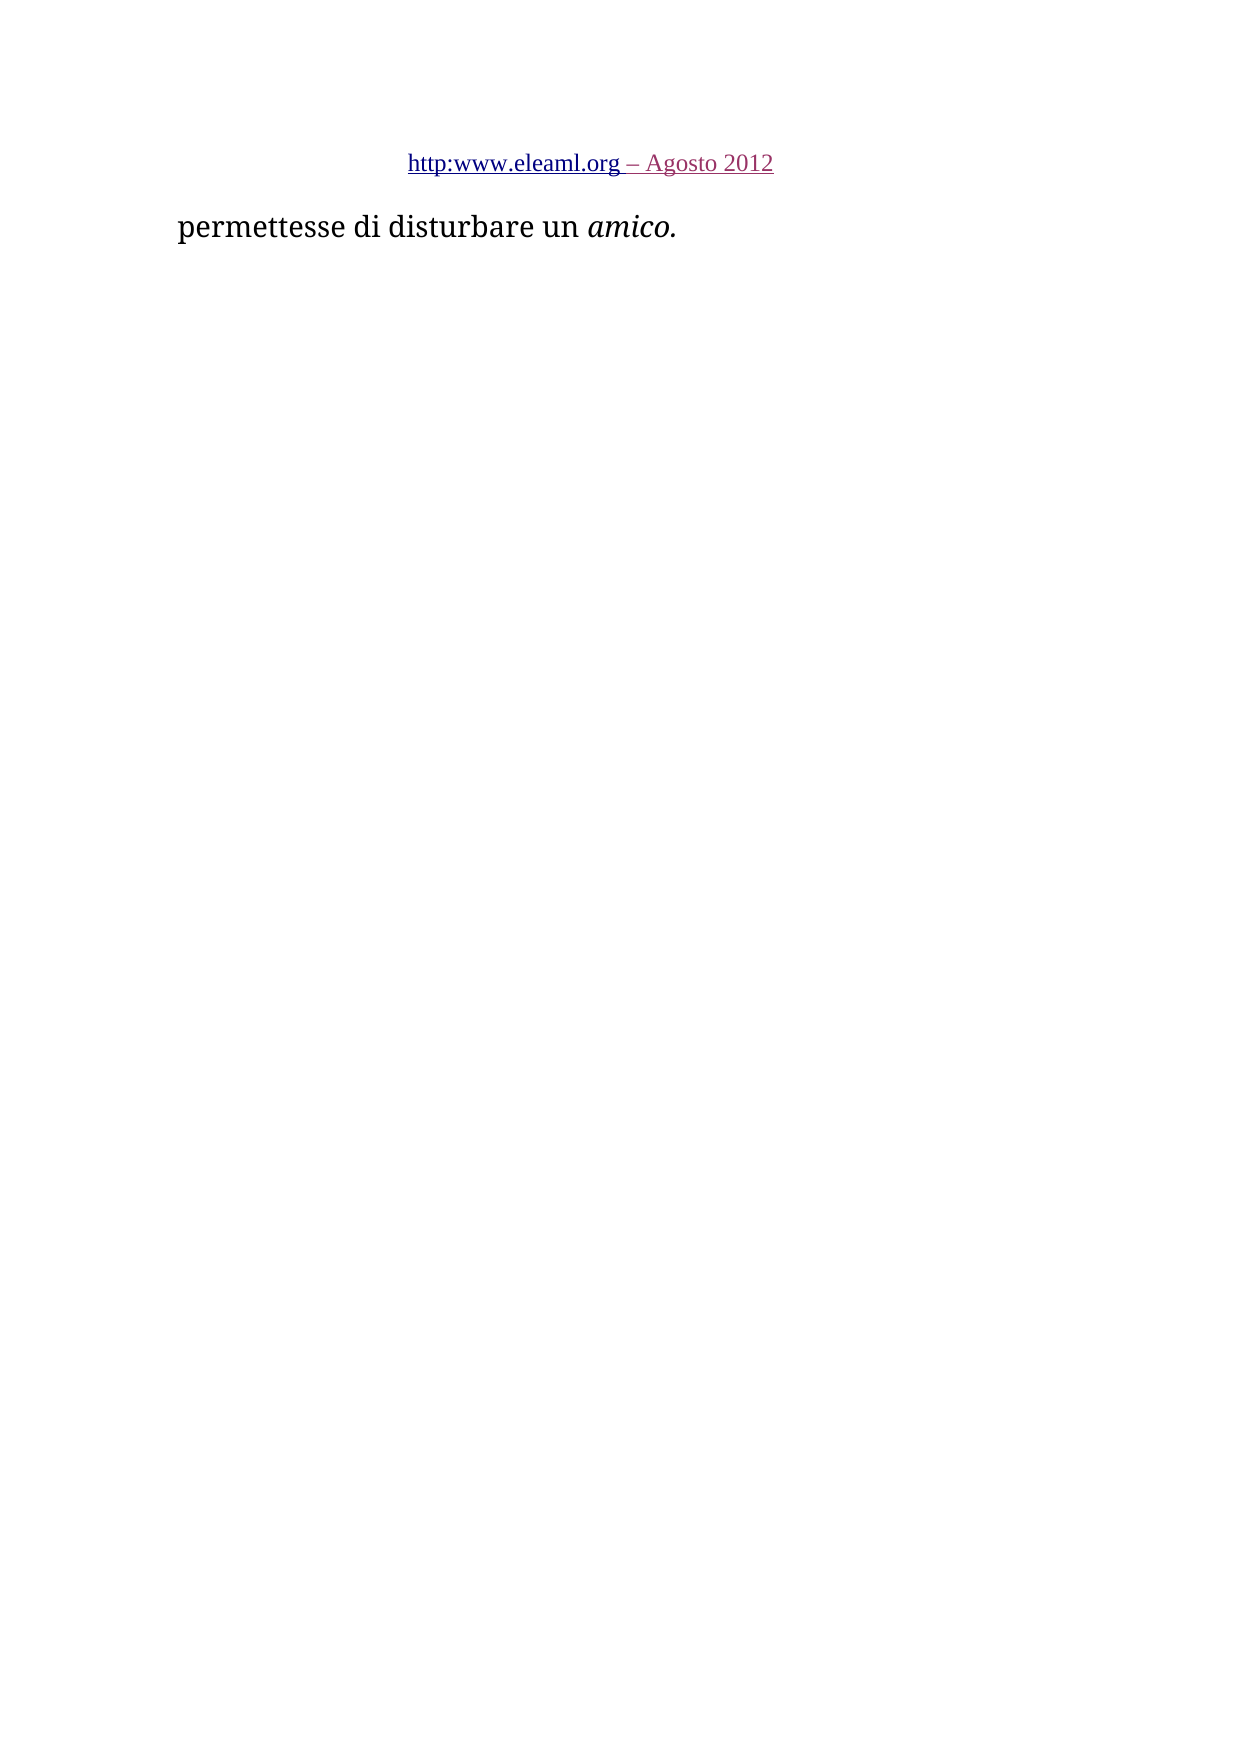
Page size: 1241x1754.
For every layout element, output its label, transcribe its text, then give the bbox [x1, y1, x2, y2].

text permettesse di disturbare un amico. [177, 206, 1004, 246]
